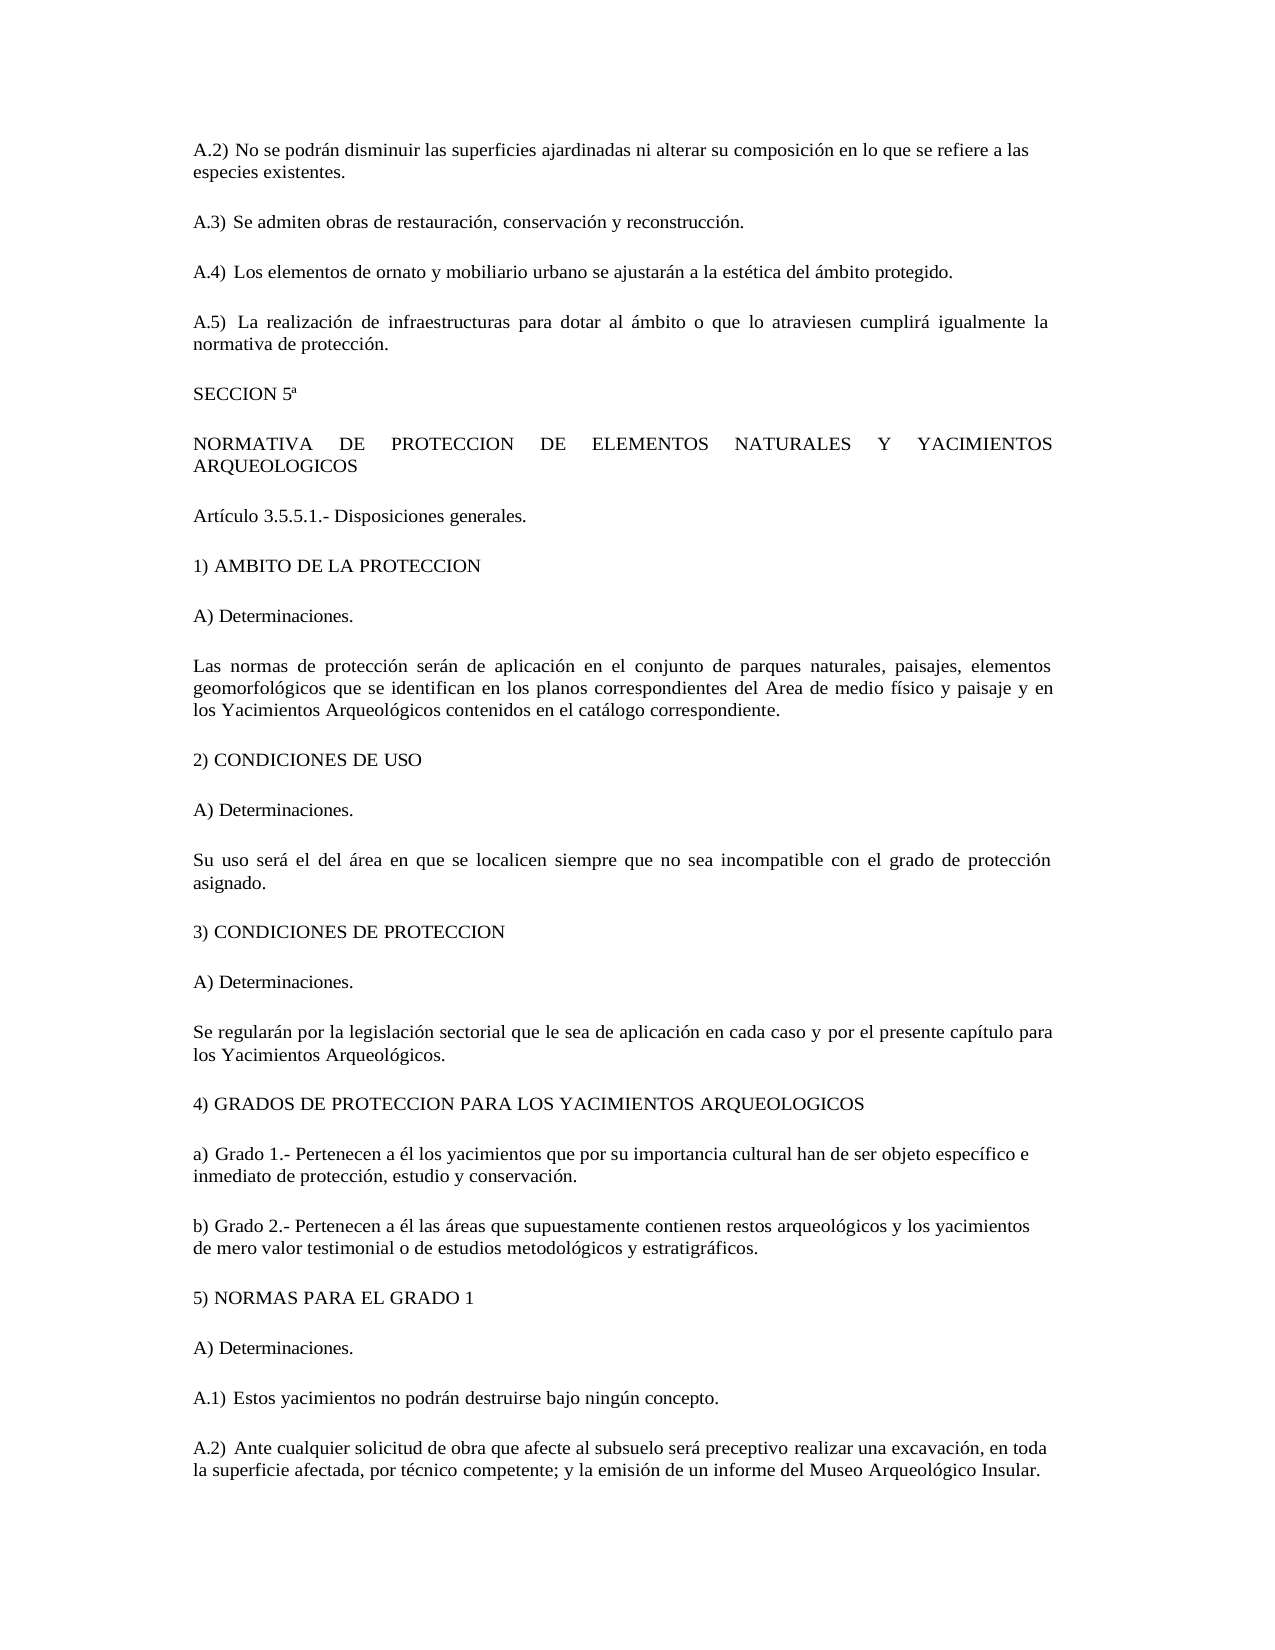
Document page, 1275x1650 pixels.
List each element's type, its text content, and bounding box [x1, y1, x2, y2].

text Su uso será el del área en que se localicen siempre que no sea incompatible con el grado de protección asignado. [193, 849, 1053, 893]
list NORMAS PARA EL GRADO 1 [193, 1287, 1096, 1309]
list Determinaciones. [193, 799, 1096, 820]
list AMBITO DE LA PROTECCION [193, 555, 1096, 576]
list Determinaciones. [193, 1337, 1096, 1358]
list No se podrán disminuir las superficies ajardinadas ni alterar su composición en lo que se refiere a las especies existentes. [193, 139, 1054, 182]
list Los elementos de ornato y mobiliario urbano se ajustarán a la estética del ámbito protegido. [193, 261, 1096, 282]
text SECCION 5ª [193, 383, 1096, 404]
text Las normas de protección serán de aplicación en el conjunto de parques naturales, paisajes, elementos geomorfológicos que se identifican en los planos correspondientes del Area de medio físico y paisaje y en los Yacimientos Arqueológicos contenidos en el catálogo correspondiente. [193, 655, 1053, 721]
list CONDICIONES DE USO [193, 749, 1096, 771]
list Grado 1.- Pertenecen a él los yacimientos que por su importancia cultural han de ser objeto específico e inmediato de protección, estudio y conservación. [193, 1143, 1053, 1187]
list Determinaciones. [193, 605, 1096, 626]
list Grado 2.- Pertenecen a él las áreas que supuestamente contienen restos arqueológicos y los yacimientos de mero valor testimonial o de estudios metodológicos y estratigráficos. [193, 1215, 1053, 1259]
list Estos yacimientos no podrán destruirse bajo ningún concepto. [193, 1387, 1096, 1409]
text Artículo 3.5.5.1.- Disposiciones generales. [193, 504, 1096, 526]
text NORMATIVA DE PROTECCION DE ELEMENTOS NATURALES Y YACIMIENTOS ARQUEOLOGICOS [193, 433, 1054, 477]
list GRADOS DE PROTECCION PARA LOS YACIMIENTOS ARQUEOLOGICOS [193, 1093, 1096, 1114]
list CONDICIONES DE PROTECCION [193, 921, 1096, 942]
list Se admiten obras de restauración, conservación y reconstrucción. [193, 211, 1096, 232]
list Ante cualquier solicitud de obra que afecte al subsuelo será preceptivo realizar una excavación, en toda la superficie afectada, por técnico competente; y la emisión de un informe del Museo Arqueológico Insular. [193, 1437, 1053, 1481]
list La realización de infraestructuras para dotar al ámbito o que lo atraviesen cumplirá igualmente la normativa de protección. [193, 311, 1053, 354]
list Determinaciones. [193, 971, 1096, 993]
text Se regularán por la legislación sectorial que le sea de aplicación en cada caso y por el presente capítulo para los Yacimientos Arqueológicos. [193, 1021, 1053, 1065]
